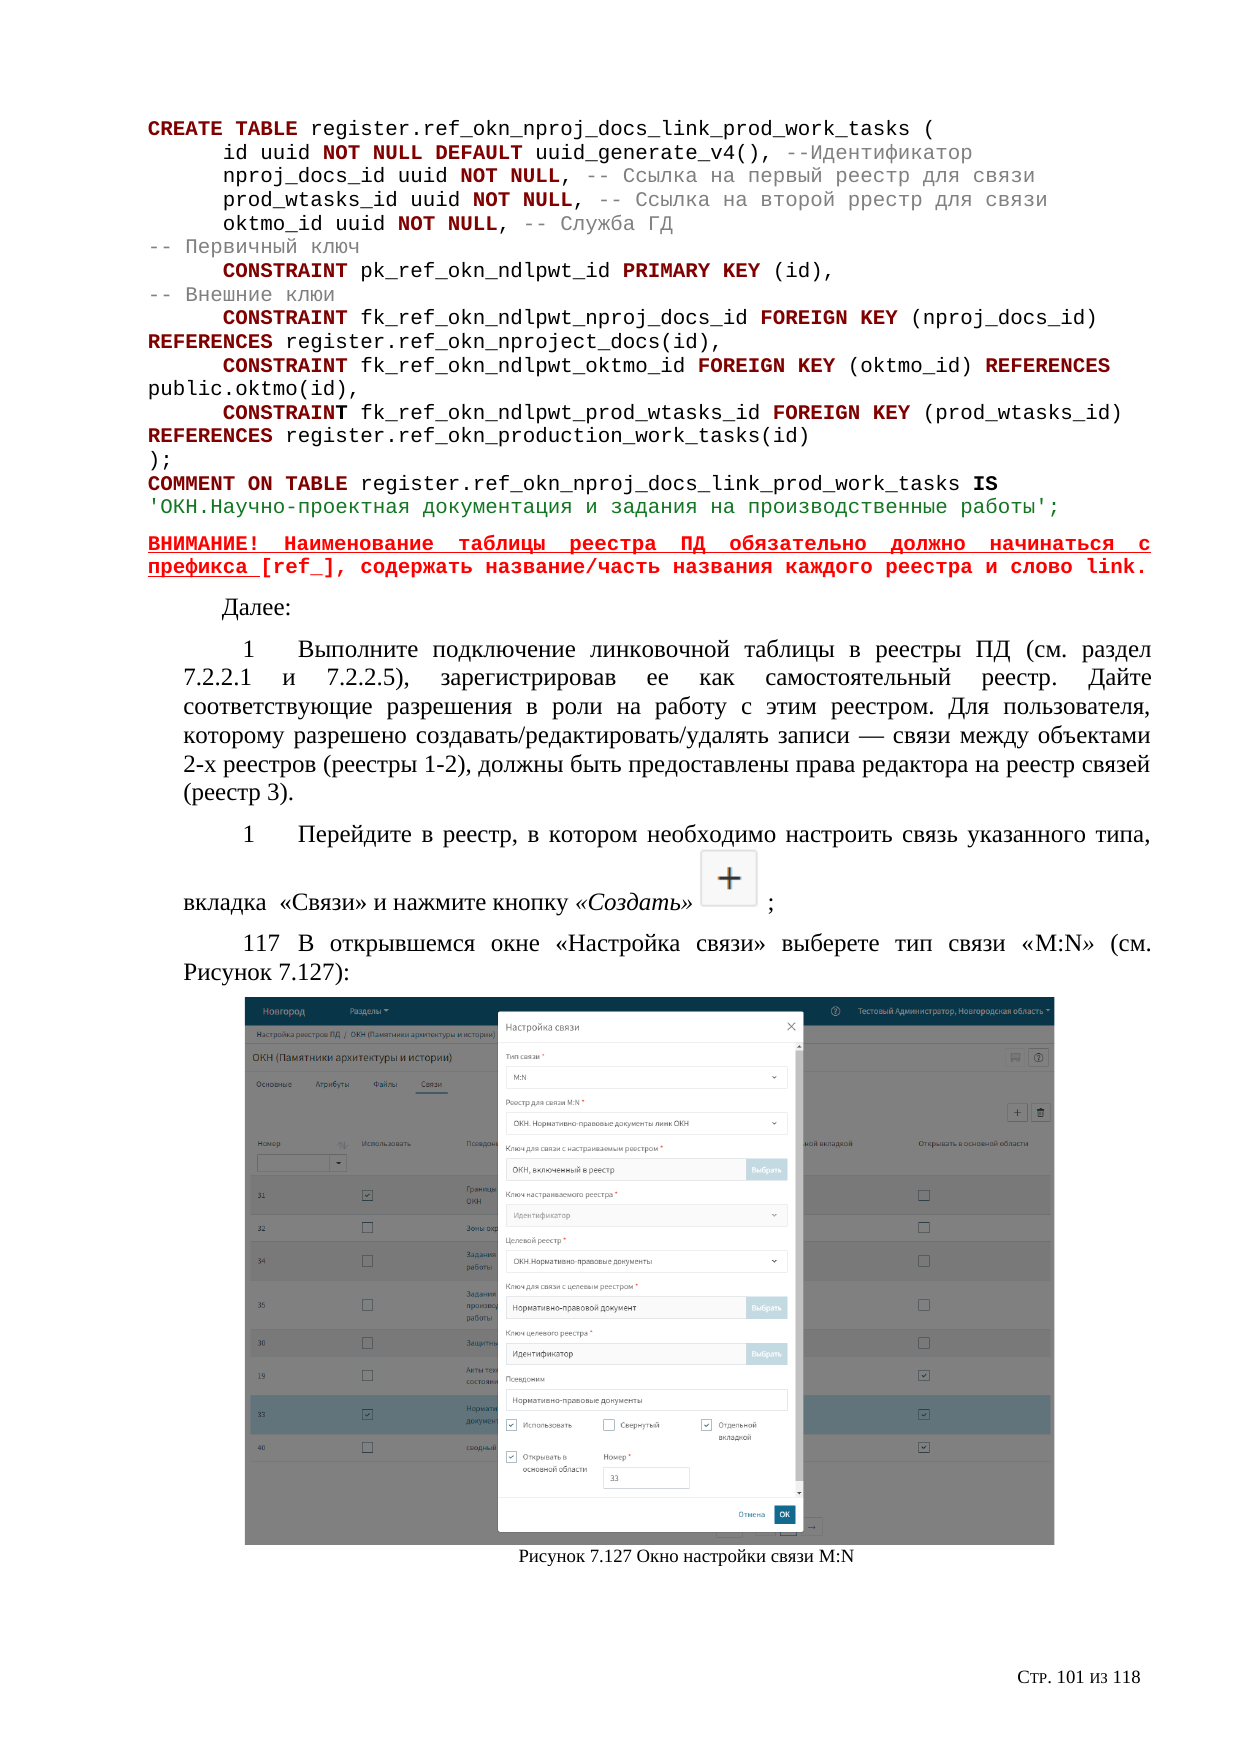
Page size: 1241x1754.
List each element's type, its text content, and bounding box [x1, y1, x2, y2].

text CONSTRAINT fk_ref_okn_ndlpwt_oktmo_id FOREIGN KEY (oktmo_id) REFERENCES public.oktmo(id), [148, 354, 1152, 402]
text id uuid NOT NULL DEFAULT uuid_generate_v4(), --Идентификатор [148, 142, 1152, 165]
text CONSTRAINT fk_ref_okn_ndlpwt_prod_wtasks_id FOREIGN KEY (prod_wtasks_id) REFERENCES register.ref_okn_production_work_tasks(id) [148, 402, 1152, 449]
list В открывшемся окне «Настройка связи» выберете тип связи «M:N» (см. Рисунок 7.127): [183, 928, 1152, 985]
text ); [148, 449, 1152, 473]
text CONSTRAINT pk_ref_okn_ndlpwt_id PRIMARY KEY (id), [148, 260, 1152, 284]
text -- Внешние клюи [148, 284, 1152, 307]
list Перейдите в реестр, в котором необходимо настроить связь указанного типа, вкладка «Связи» и нажмите кнопку «Создать» ; [183, 819, 1152, 915]
text prod_wtasks_id uuid NOT NULL, -- Ссылка на второй ррестр для связи [148, 189, 1152, 213]
text COMMENT ON TABLE register.ref_okn_nproj_docs_link_prod_work_tasks IS 'ОКН.Научно-проектная документация и задания на производственные работы'; [148, 473, 1152, 520]
picture [244, 997, 1055, 1545]
list Выполните подключение линковочной таблицы в реестры ПД (см. раздел 7.2.2.1 и 7.2.2.5), зарегистрировав ее как самостоятельный реестр. Дайте соответствующие разрешения в роли на работу с этим реестром. Для пользователя, которому разрешено создавать/редактировать/удалять записи — связи между объектами 2-х реестров (реестры 1-2), должны быть предоставлены права редактора на реестр связей (реестр 3). [183, 634, 1152, 806]
text oktmo_id uuid NOT NULL, -- Служба ГД [148, 213, 1152, 236]
picture [699, 847, 761, 910]
text CREATE TABLE register.ref_okn_nproj_docs_link_prod_work_tasks ( [148, 118, 1152, 142]
text Далее: [148, 592, 1152, 621]
text -- Первичный ключ [148, 236, 1152, 260]
text CONSTRAINT fk_ref_okn_ndlpwt_nproj_docs_id FOREIGN KEY (nproj_docs_id) REFERENCES register.ref_okn_nproject_docs(id), [148, 307, 1152, 354]
text Рисунок 7.127 Окно настройки связи M:N [221, 1545, 1152, 1567]
text nproj_docs_id uuid NOT NULL, -- Ссылка на первый реестр для связи [148, 165, 1152, 189]
text ВНИМАНИЕ! Наименование таблицы реестра ПД обязательно должно начинаться с префикса [ref_], содержать название/часть названия каждого реестра и слово link. [148, 533, 1152, 580]
